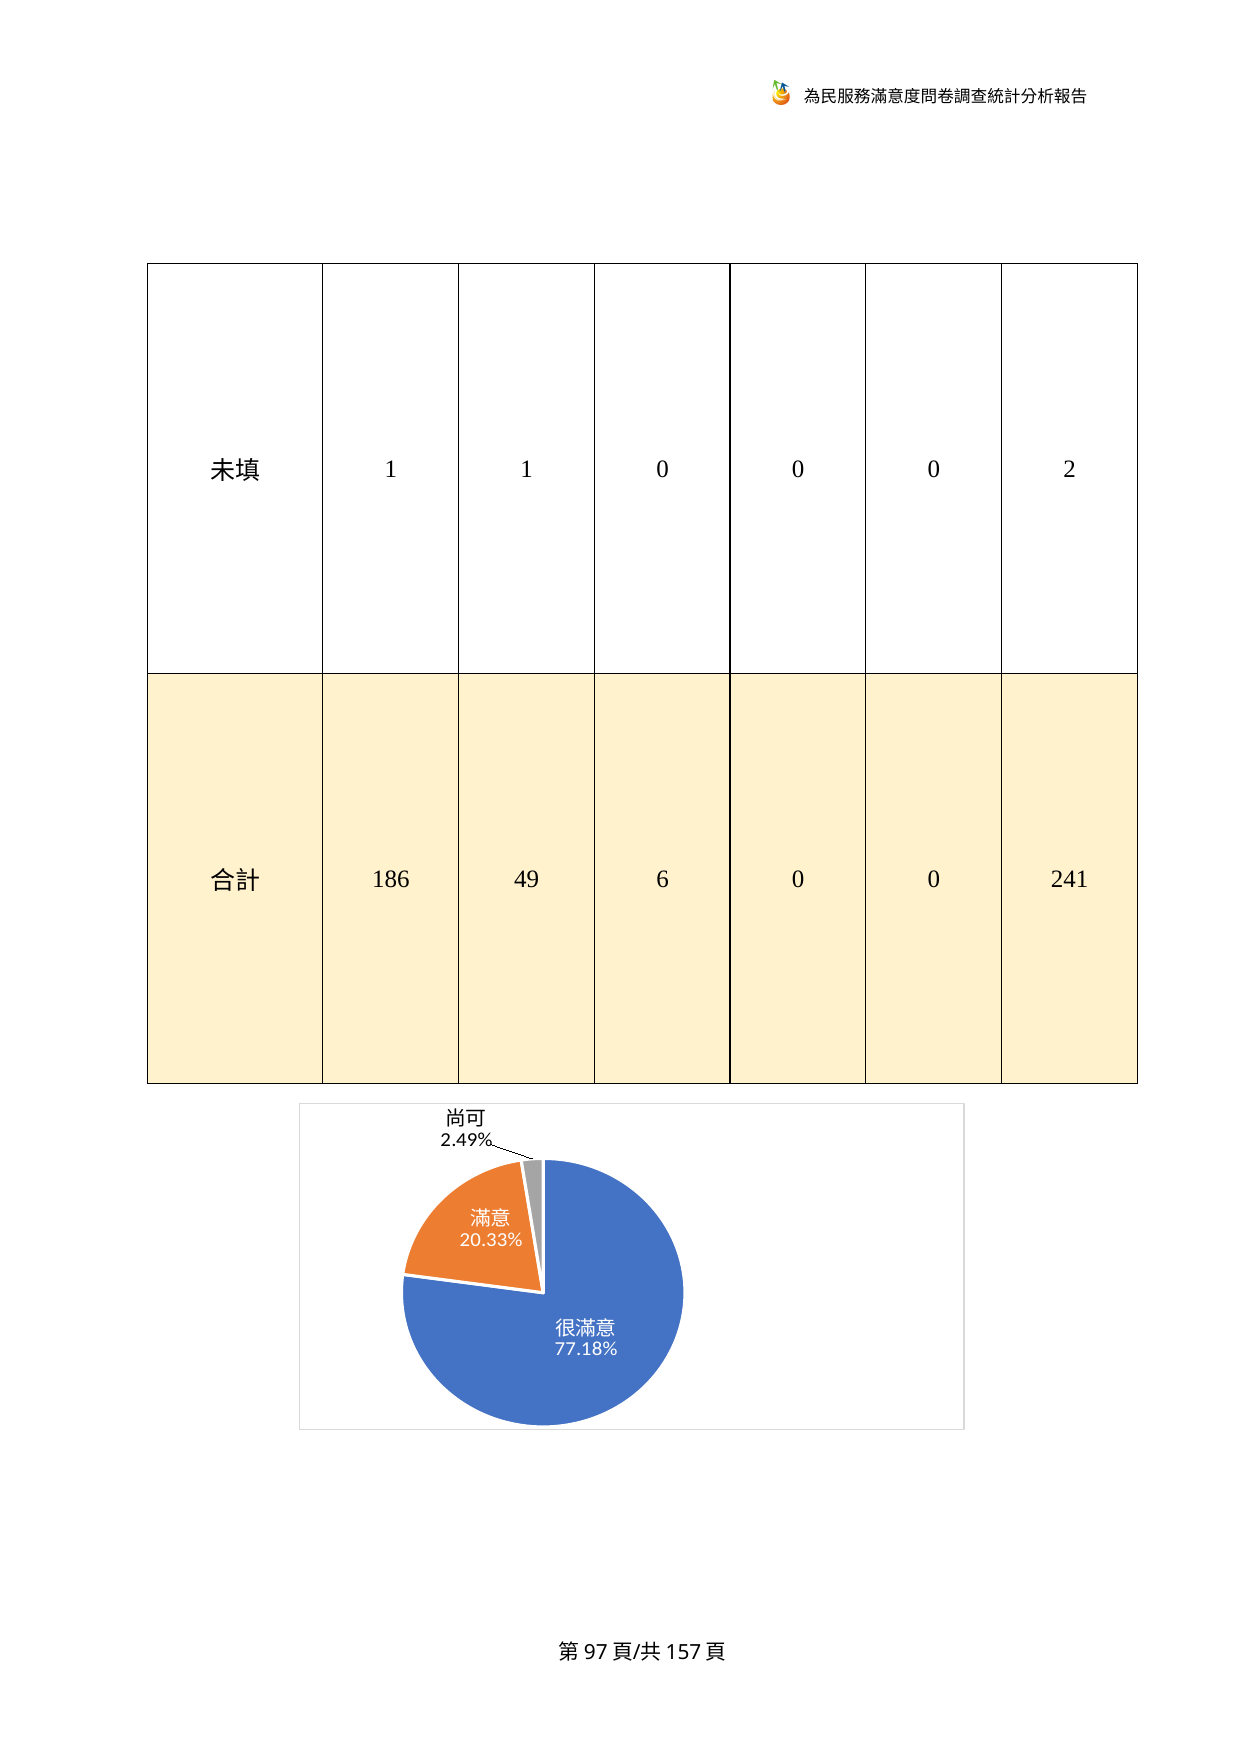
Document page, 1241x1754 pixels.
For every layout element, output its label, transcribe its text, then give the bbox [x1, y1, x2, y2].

table_cell 1 [323, 264, 458, 673]
table_cell 0 [731, 674, 865, 1083]
table_cell 0 [866, 674, 1001, 1083]
table_cell 0 [595, 264, 729, 673]
table_cell 241 [1002, 674, 1137, 1083]
table_cell 6 [595, 674, 729, 1083]
table_cell 0 [866, 264, 1001, 673]
table_cell 未填 [148, 264, 322, 673]
table_cell 2 [1002, 264, 1137, 673]
table_cell 0 [731, 264, 865, 673]
table_cell 1 [459, 264, 594, 673]
table_cell 49 [459, 674, 594, 1083]
table_cell 合計 [148, 674, 322, 1083]
table_cell 186 [323, 674, 458, 1083]
picture [772, 80, 790, 105]
